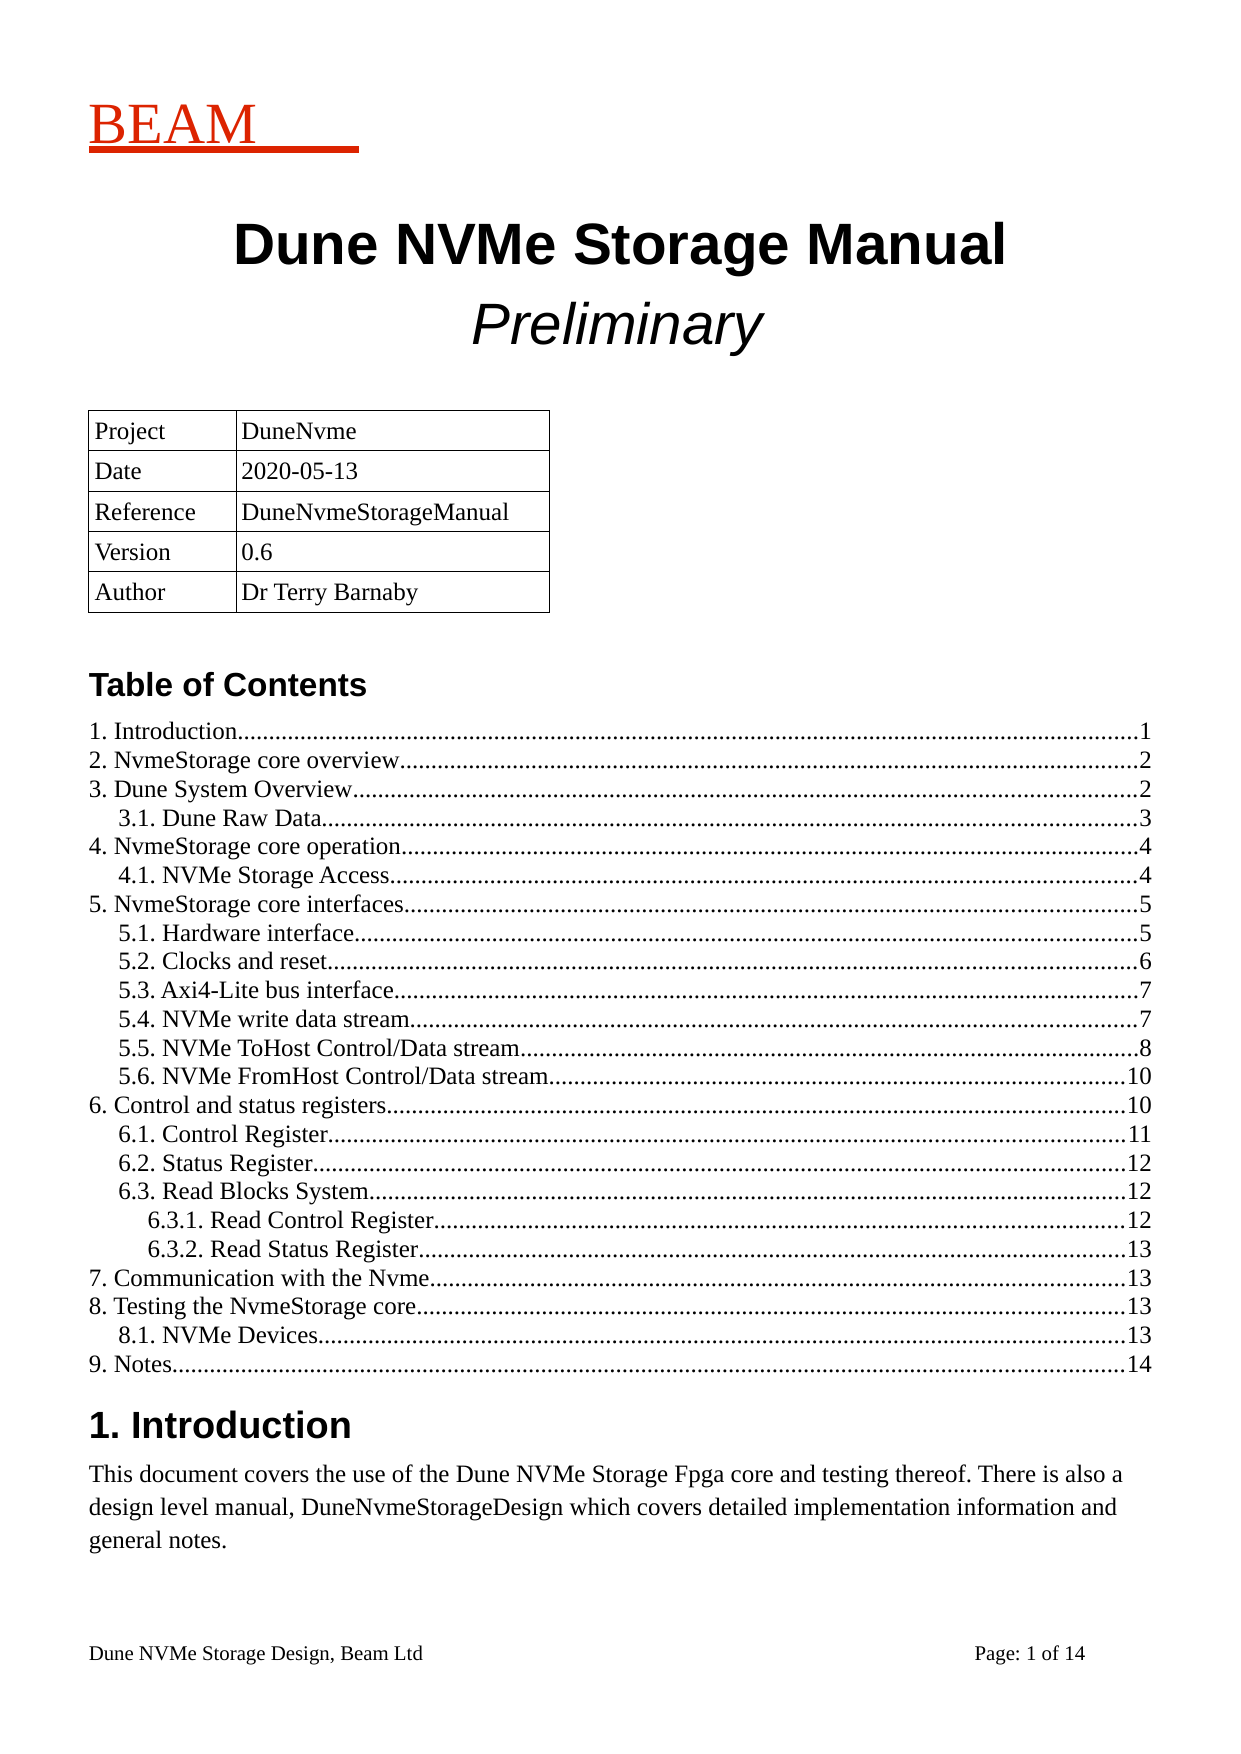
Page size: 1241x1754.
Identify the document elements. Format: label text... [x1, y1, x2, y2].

text 8. Testing the NvmeStorage core 13 [88, 1291, 1152, 1320]
table_cell 0.6 [237, 532, 549, 571]
table_cell Reference [89, 492, 236, 531]
table_cell Version [89, 532, 236, 571]
text Preliminary [88, 290, 1152, 357]
table_header Project [89, 411, 236, 450]
subtitle Table of Contents [88, 666, 1152, 704]
text 6.2. Status Register 12 [118, 1148, 1152, 1176]
text 4.1. NVMe Storage Access 4 [118, 860, 1152, 889]
text 6.1. Control Register 11 [118, 1119, 1152, 1148]
text 6.3.1. Read Control Register 12 [147, 1205, 1152, 1234]
text 5.5. NVMe ToHost Control/Data stream 8 [118, 1033, 1152, 1061]
text 7. Communication with the Nvme 13 [88, 1263, 1152, 1291]
table_cell 2020-05-13 [237, 451, 549, 491]
text 3. Dune System Overview 2 [88, 774, 1152, 803]
text 5. NvmeStorage core interfaces 5 [88, 889, 1152, 918]
table_cell Dr Terry Barnaby [237, 572, 549, 612]
text 6.3. Read Blocks System 12 [118, 1176, 1152, 1205]
subtitle Introduction [88, 1403, 1152, 1446]
text 5.4. NVMe write data stream 7 [118, 1004, 1152, 1033]
table_header DuneNvme [237, 411, 549, 450]
text 1. Introduction 1 [88, 716, 1152, 745]
text 5.1. Hardware interface 5 [118, 918, 1152, 946]
text 3.1. Dune Raw Data 3 [118, 803, 1152, 831]
text 4. NvmeStorage core operation 4 [88, 831, 1152, 860]
table_cell Date [89, 451, 236, 491]
table_cell DuneNvmeStorageManual [237, 492, 549, 531]
text 6. Control and status registers 10 [88, 1090, 1152, 1119]
title Dune NVMe Storage Manual [88, 210, 1152, 277]
text 6.3.2. Read Status Register 13 [147, 1234, 1152, 1263]
table_cell Author [89, 572, 236, 612]
text 8.1. NVMe Devices 13 [118, 1320, 1152, 1349]
text 2. NvmeStorage core overview 2 [88, 745, 1152, 774]
text 5.2. Clocks and reset 6 [118, 946, 1152, 975]
text This document covers the use of the Dune NVMe Storage Fpga core and testing thereof. There is also a design level manual, DuneNvmeStorageDesign which covers detailed implementation information and general notes. [88, 1459, 1152, 1554]
text 5.6. NVMe FromHost Control/Data stream 10 [118, 1061, 1152, 1090]
text 5.3. Axi4-Lite bus interface 7 [118, 975, 1152, 1004]
text 9. Notes 14 [88, 1349, 1152, 1378]
